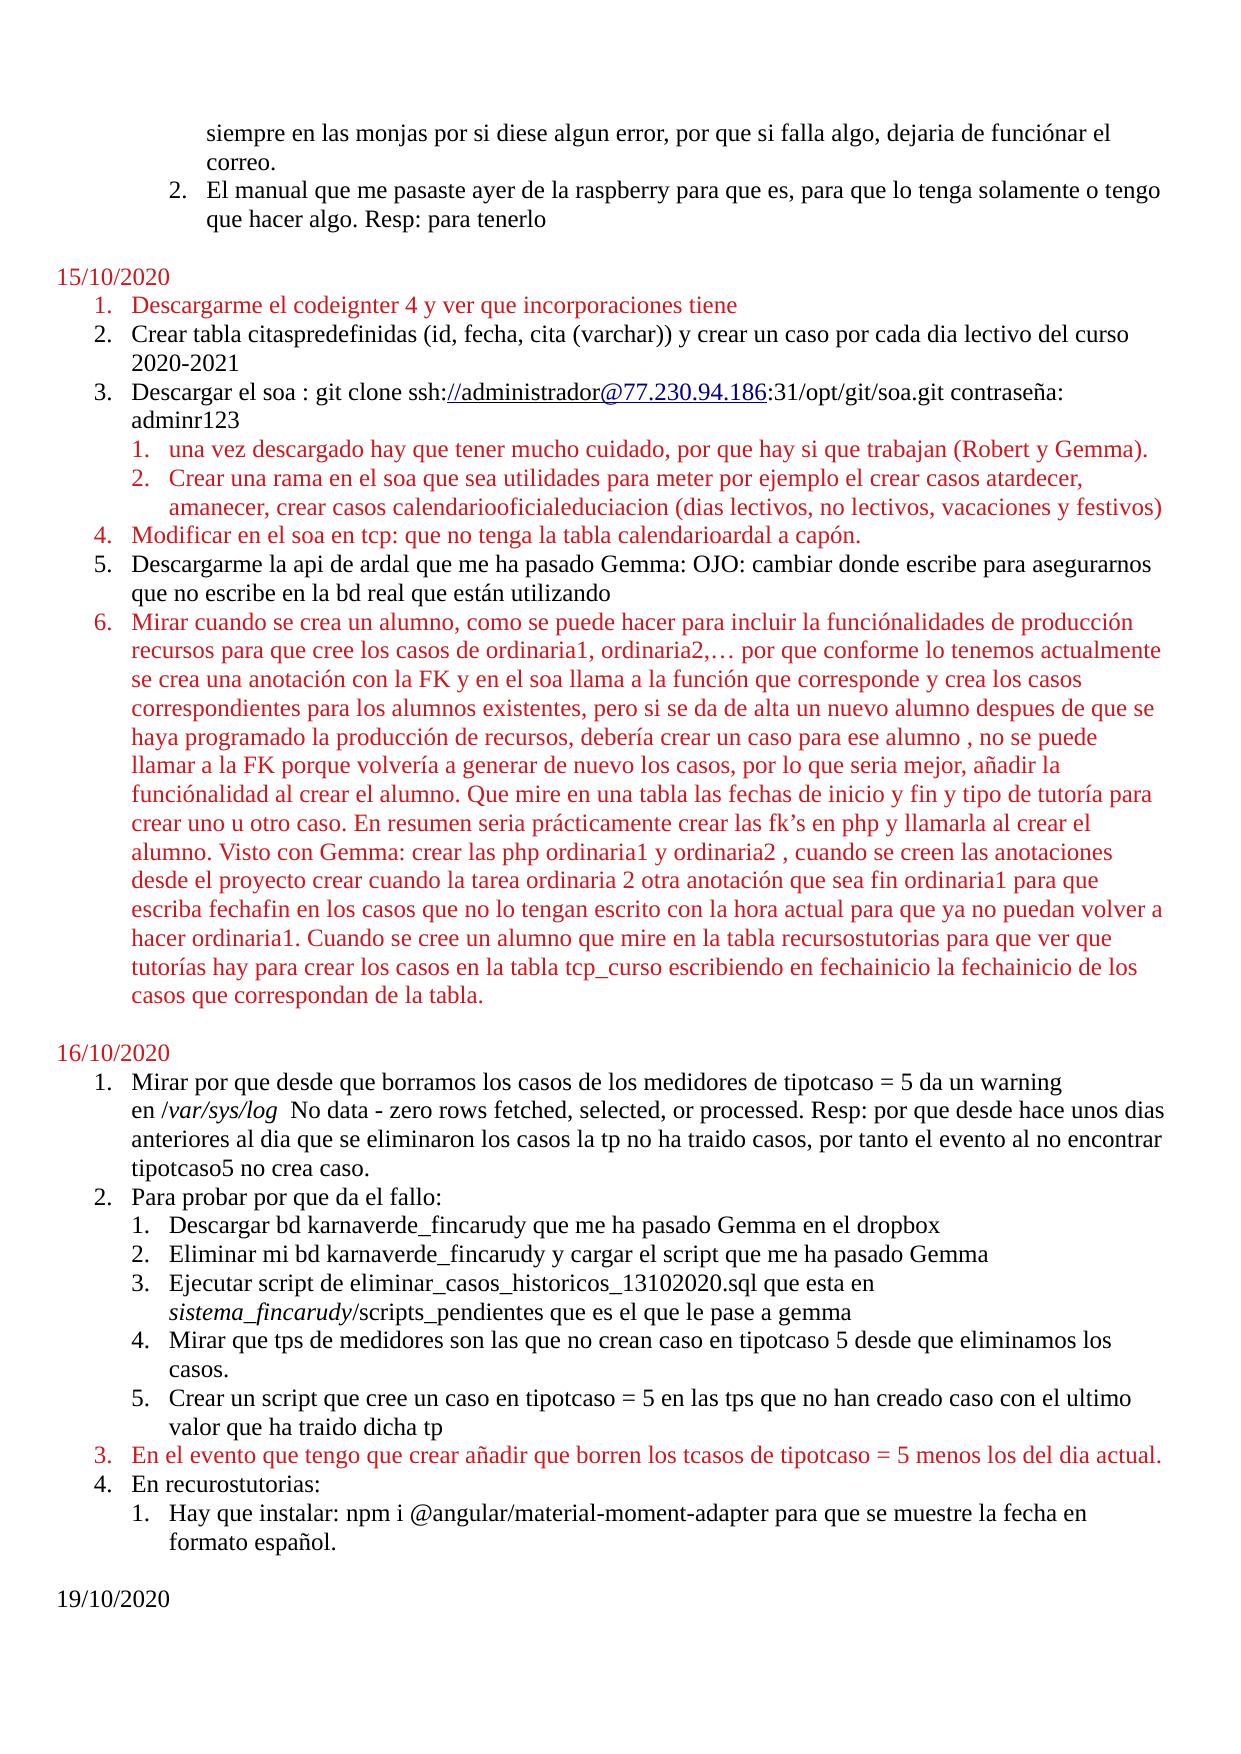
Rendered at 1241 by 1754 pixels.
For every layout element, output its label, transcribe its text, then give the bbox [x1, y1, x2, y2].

list Eliminar mi bd karnaverde_fincarudy y cargar el script que me ha pasado Gemma [131, 1239, 1167, 1268]
list Descargar bd karnaverde_fincarudy que me ha pasado Gemma en el dropbox [131, 1211, 1167, 1239]
list siempre en las monjas por si diese algun error, por que si falla algo, dejaria de funciónar el correo. [169, 118, 1167, 176]
list Modificar en el soa en tcp: que no tenga la tabla calendarioardal a capón. [94, 521, 1167, 549]
list Ejecutar script de eliminar_casos_historicos_13102020.sql que esta en sistema_fincarudy/scripts_pendientes que es el que le pase a gemma [131, 1268, 1167, 1326]
list Descargarme la api de ardal que me ha pasado Gemma: OJO: cambiar donde escribe para asegurarnos que no escribe en la bd real que están utilizando [94, 549, 1167, 607]
text 19/10/2020 [56, 1584, 1167, 1613]
list Para probar por que da el fallo: [94, 1182, 1167, 1211]
list Crear tabla citaspredefinidas (id, fecha, cita (varchar)) y crear un caso por cada dia lectivo del curso 2020-2021 [94, 319, 1167, 377]
list Mirar cuando se crea un alumno, como se puede hacer para incluir la funciónalidades de producción recursos para que cree los casos de ordinaria1, ordinaria2,… por que conforme lo tenemos actualmente se crea una anotación con la FK y en el soa llama a la función que corresponde y crea los casos correspondientes para los alumnos existentes, pero si se da de alta un nuevo alumno despues de que se haya programado la producción de recursos, debería crear un caso para ese alumno , no se puede llamar a la FK porque volvería a generar de nuevo los casos, por lo que seria mejor, añadir la funciónalidad al crear el alumno. Que mire en una tabla las fechas de inicio y fin y tipo de tutoría para crear uno u otro caso. En resumen seria prácticamente crear las fk’s en php y llamarla al crear el alumno. Visto con Gemma: crear las php ordinaria1 y ordinaria2 , cuando se creen las anotaciones desde el proyecto crear cuando la tarea ordinaria 2 otra anotación que sea fin ordinaria1 para que escriba fechafin en los casos que no lo tengan escrito con la hora actual para que ya no puedan volver a hacer ordinaria1. Cuando se cree un alumno que mire en la tabla recursostutorias para que ver que tutorías hay para crear los casos en la tabla tcp_curso escribiendo en fechainicio la fechainicio de los casos que correspondan de la tabla. [94, 607, 1167, 1009]
list Hay que instalar: npm i @angular/material-moment-adapter para que se muestre la fecha en formato español. [131, 1498, 1167, 1556]
text 15/10/2020 [56, 262, 1167, 291]
list una vez descargado hay que tener mucho cuidado, por que hay si que trabajan (Robert y Gemma). [131, 434, 1167, 463]
list Mirar por que desde que borramos los casos de los medidores de tipotcaso = 5 da un warning en /var/sys/log No data - zero rows fetched, selected, or processed. Resp: por que desde hace unos dias anteriores al dia que se eliminaron los casos la tp no ha traido casos, por tanto el evento al no encontrar tipotcaso5 no crea caso. [94, 1067, 1167, 1182]
list Mirar que tps de medidores son las que no crean caso en tipotcaso 5 desde que eliminamos los casos. [131, 1326, 1167, 1383]
text 16/10/2020 [56, 1038, 1167, 1067]
list El manual que me pasaste ayer de la raspberry para que es, para que lo tenga solamente o tengo que hacer algo. Resp: para tenerlo [169, 176, 1167, 233]
list Descargarme el codeignter 4 y ver que incorporaciones tiene [94, 291, 1167, 319]
list Descargar el soa : git clone ssh://administrador@77.230.94.186:31/opt/git/soa.git contraseña: adminr123 [94, 377, 1167, 434]
list En el evento que tengo que crear añadir que borren los tcasos de tipotcaso = 5 menos los del dia actual. [94, 1441, 1167, 1469]
list Crear una rama en el soa que sea utilidades para meter por ejemplo el crear casos atardecer, amanecer, crear casos calendariooficialeduciacion (dias lectivos, no lectivos, vacaciones y festivos) [131, 463, 1167, 521]
list En recurostutorias: [94, 1469, 1167, 1498]
list Crear un script que cree un caso en tipotcaso = 5 en las tps que no han creado caso con el ultimo valor que ha traido dicha tp [131, 1383, 1167, 1441]
